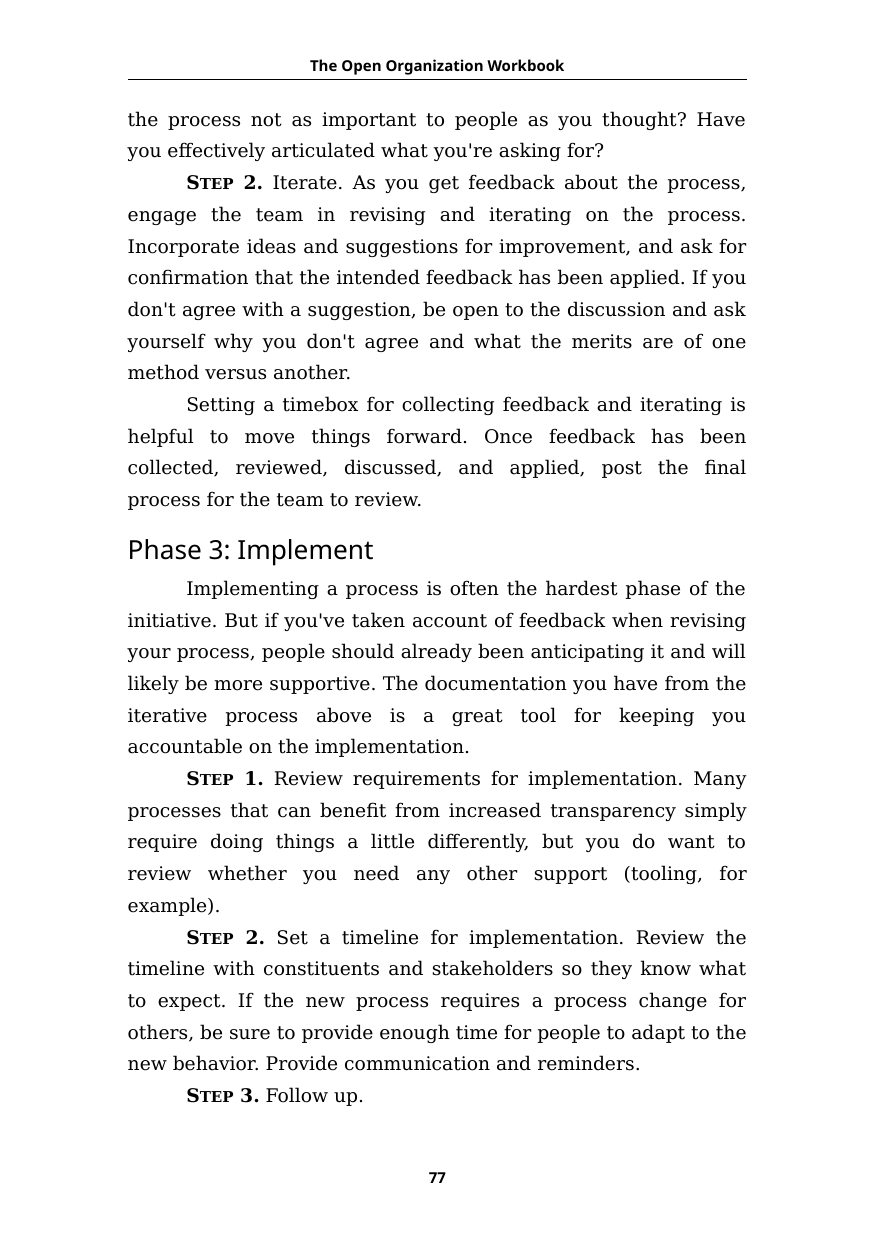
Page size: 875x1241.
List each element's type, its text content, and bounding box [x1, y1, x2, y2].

text the process not as important to people as you thought? Have you effectively articulated what you're asking for? [127, 109, 747, 162]
text Implementing a process is often the hardest phase of the initiative. But if you've taken account of feedback when revising your process, people should already been anticipating it and will likely be more supportive. The documentation you have from the iterative process above is a great tool for keeping you accountable on the implementation. [127, 578, 747, 758]
text Step 1. Review requirements for implementation. Many processes that can benefit from increased transparency simply require doing things a little differently, but you do want to review whether you need any other support (tooling, for example). [127, 768, 747, 917]
text Step 3. Follow up. [127, 1085, 747, 1107]
subtitle Phase 3: Implement [127, 535, 747, 566]
text Step 2. Iterate. As you get feedback about the process, engage the team in revising and iterating on the process. Incorporate ideas and suggestions for improvement, and ask for confirmation that the intended feedback has been applied. If you don't agree with a suggestion, be open to the discussion and ask yourself why you don't agree and what the merits are of one method versus another. [127, 172, 747, 384]
text Setting a timebox for collecting feedback and iterating is helpful to move things forward. Once feedback has been collected, reviewed, discussed, and applied, post the final process for the team to review. [127, 394, 747, 511]
text Step 2. Set a timeline for implementation. Review the timeline with constituents and stakeholders so they know what to expect. If the new process requires a process change for others, be sure to provide enough time for people to adapt to the new behavior. Provide communication and reminders. [127, 927, 747, 1075]
